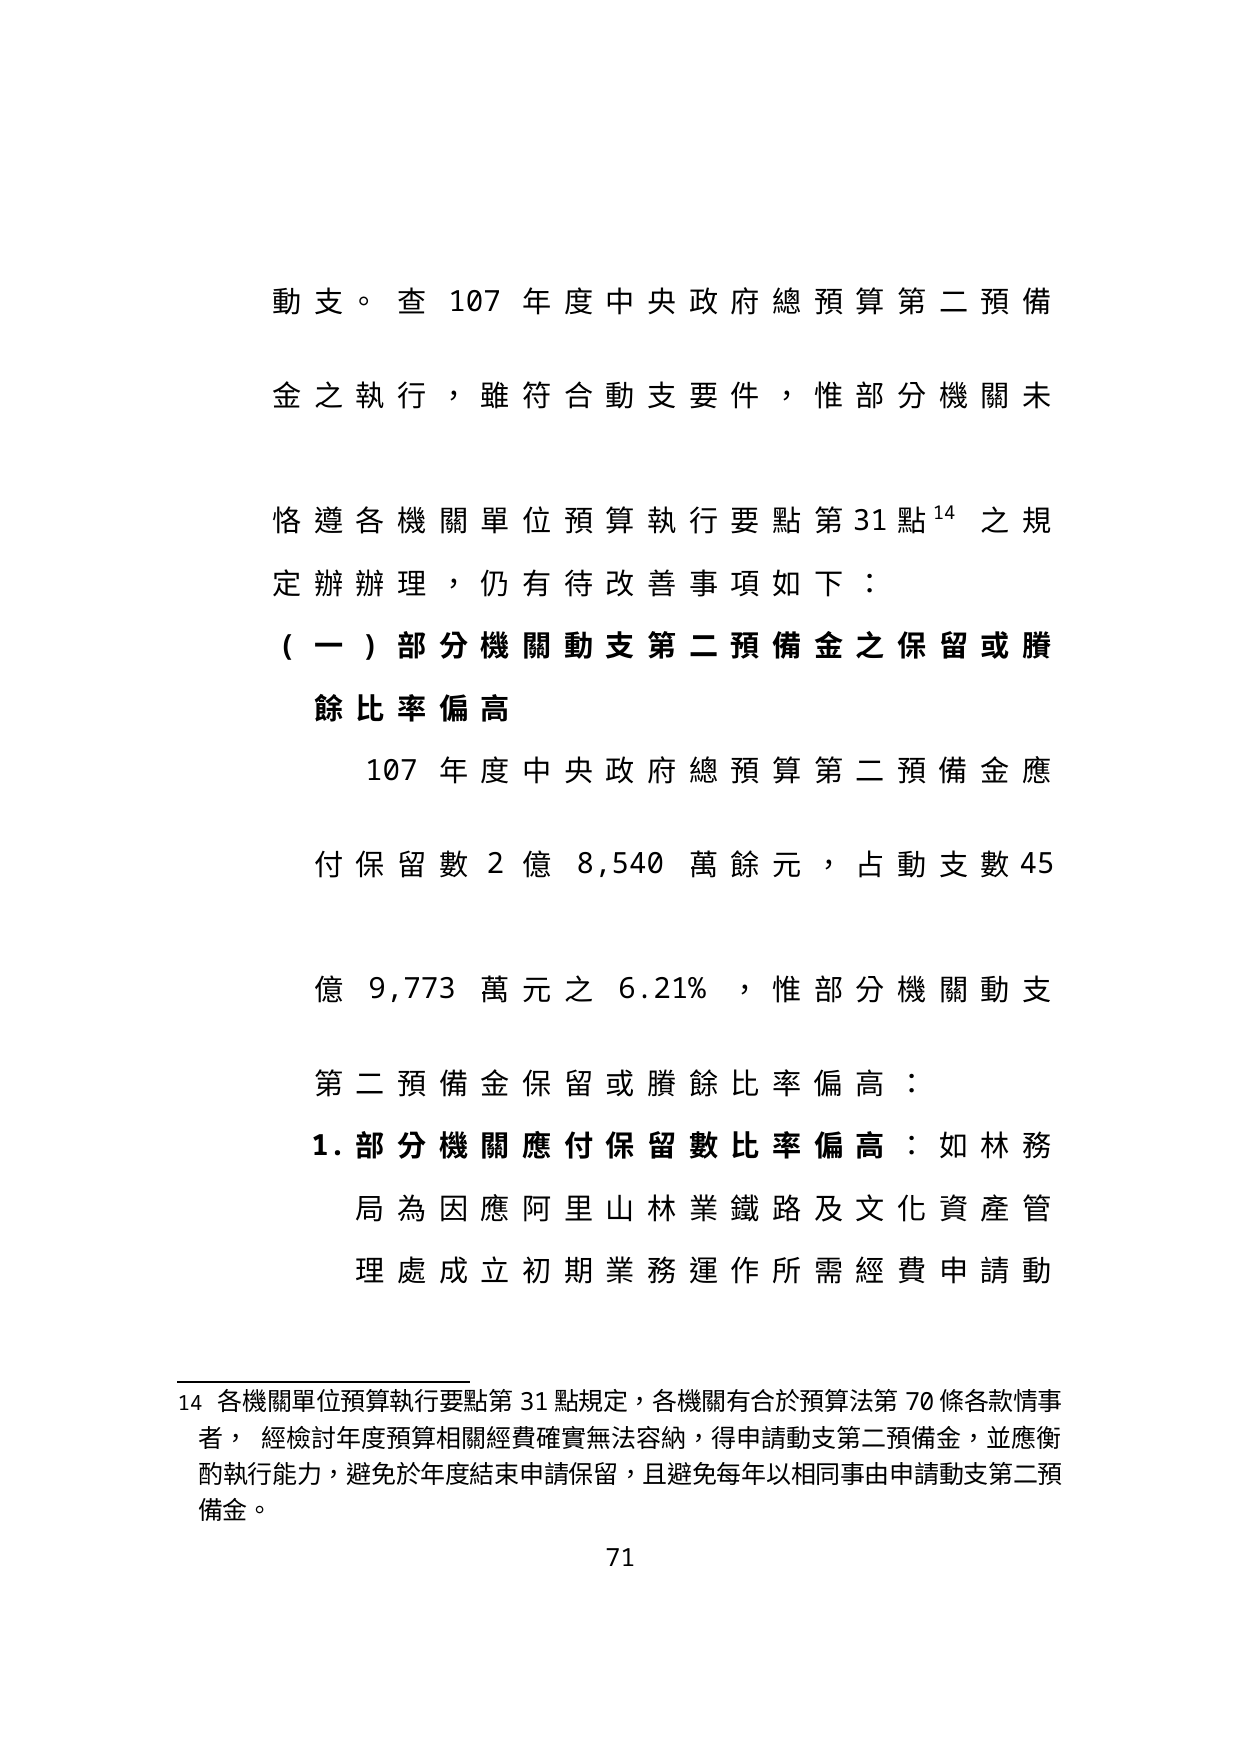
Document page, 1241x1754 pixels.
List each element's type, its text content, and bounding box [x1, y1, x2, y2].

text 1.部分機關應付保留數比率偏高：如林務局為因應阿里山林業鐵路及文化資產管理處成立初期業務運作所需經費申請動 [286, 1102, 1058, 1290]
text 動支。查107年度中央政府總預算第二預備金之執行，雖符合動支要件，惟部分機關未恪遵各機關單位預算執行要點第31點之規定辦辦理，仍有待改善事項如下： [242, 227, 1058, 602]
text 各機關單位預算執行要點第31點規定，各機關有合於預算法第70條各款情事者， 經檢討年度預算相關經費確實無法容納，得申請動支第二預備金，並應衡酌執行能力，避免於年度結束申請保留，且避免每年以相同事由申請動支第二預備金。 [177, 1382, 1063, 1527]
text 107年度中央政府總預算第二預備金應付保留數2億8,540萬餘元，占動支數45億9,773萬元之6.21%，惟部分機關動支第二預備金保留或賸餘比率偏高： [283, 727, 1058, 1102]
text (一)部分機關動支第二預備金之保留或賸餘比率偏高 [242, 602, 1058, 727]
